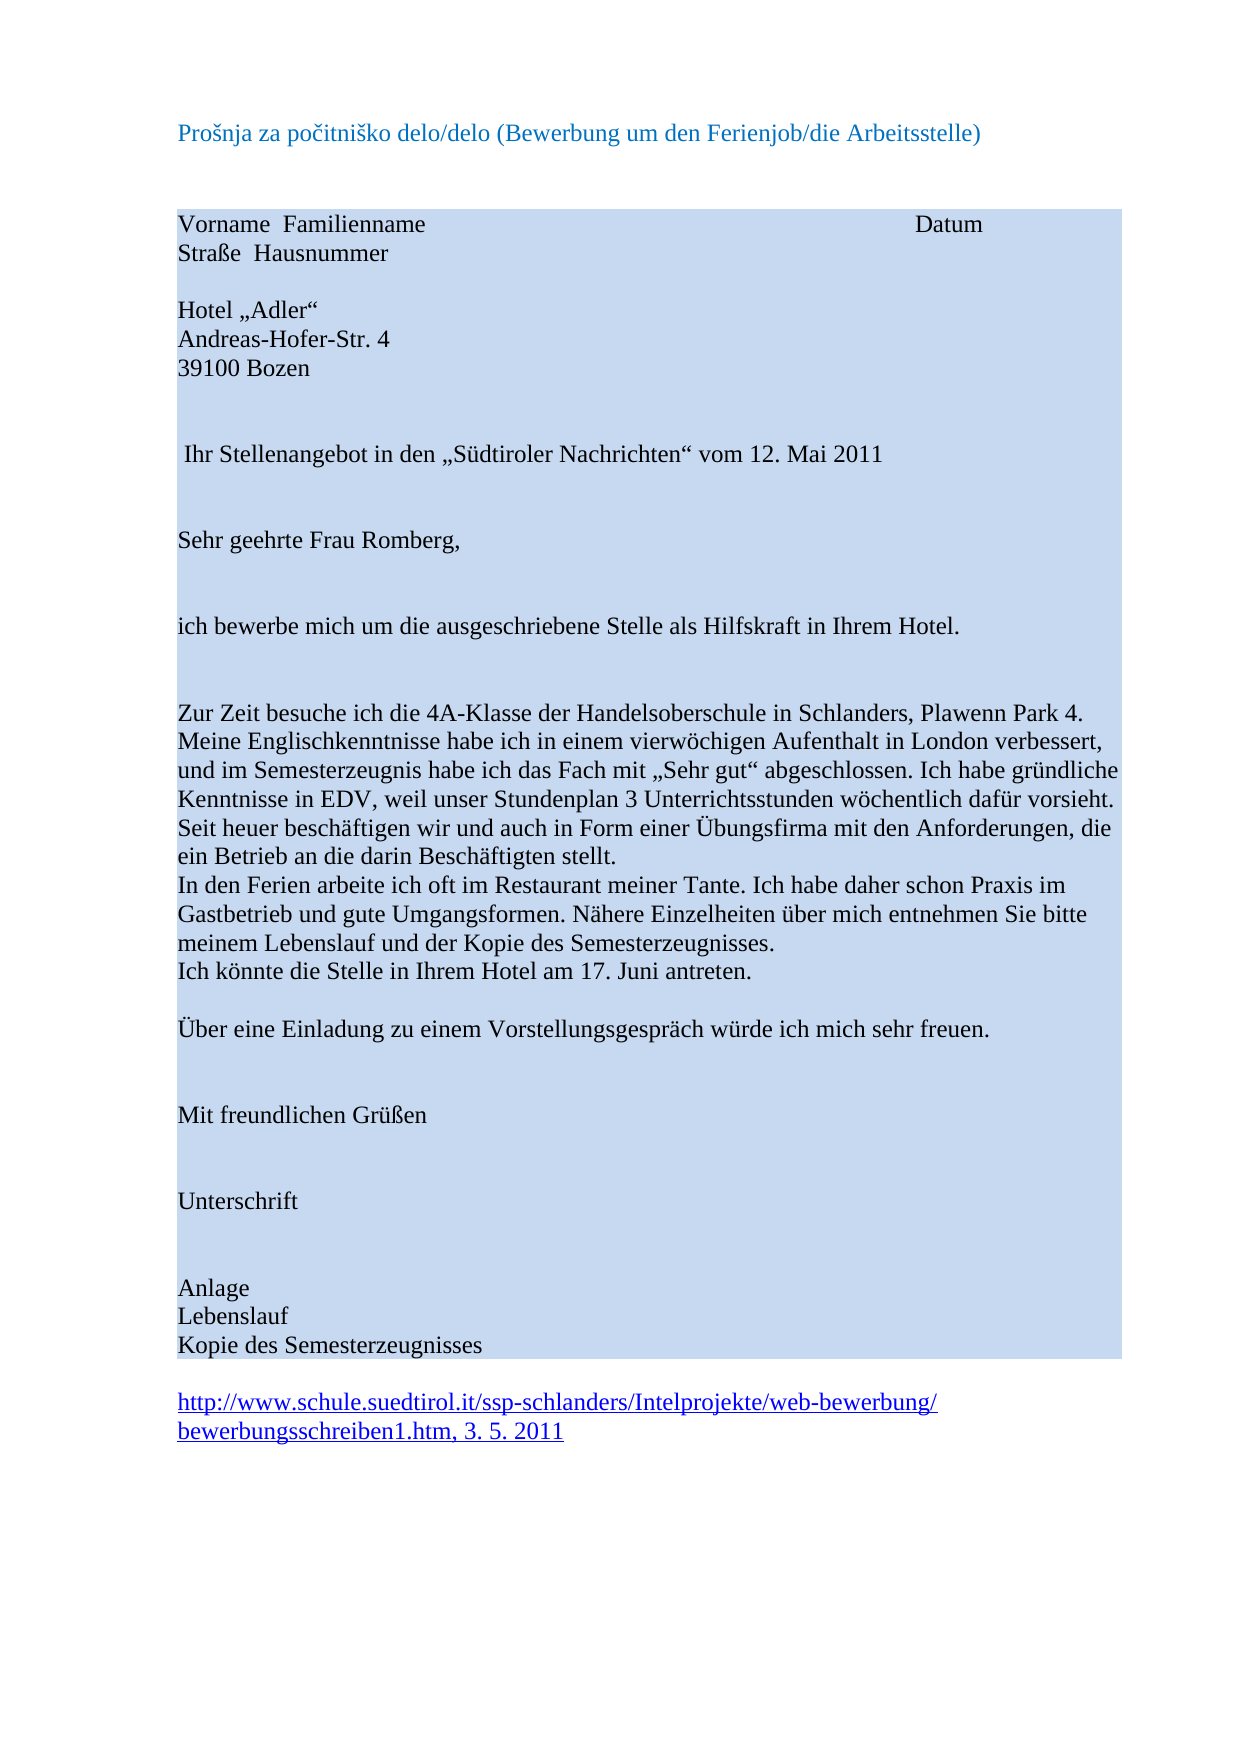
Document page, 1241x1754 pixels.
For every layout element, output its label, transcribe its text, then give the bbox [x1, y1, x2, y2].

text Anlage Lebenslauf Kopie des Semesterzeugnisses [177, 1244, 1122, 1359]
text http://www.schule.suedtirol.it/ssp-schlanders/Intelprojekte/web-bewerbung/bewerbungsschreiben1.htm, 3. 5. 2011 [177, 1387, 1122, 1444]
text Über eine Einladung zu einem Vorstellungsgespräch würde ich mich sehr freuen. Mit freundlichen Grüßen Unterschrift [177, 1014, 1122, 1244]
text Vorname Familienname Datum Straße Hausnummer Hotel „Adler“ Andreas-Hofer-Str. 4 39100 Bozen Ihr Stellenangebot in den „Südtiroler Nachrichten“ vom 12. Mai 2011 Sehr geehrte Frau Romberg, ich bewerbe mich um die ausgeschriebene Stelle als Hilfskraft in Ihrem Hotel. Zur Zeit besuche ich die 4A-Klasse der Handelsoberschule in Schlanders, Plawenn Park 4. Meine Englischkenntnisse habe ich in einem vierwöchigen Aufenthalt in London verbessert, und im Semesterzeugnis habe ich das Fach mit „Sehr gut“ abgeschlossen. Ich habe gründliche Kenntnisse in EDV, weil unser Stundenplan 3 Unterrichtsstunden wöchentlich dafür vorsieht. Seit heuer beschäftigen wir und auch in Form einer Übungsfirma mit den Anforderungen, die ein Betrieb an die darin Beschäftigten stellt. In den Ferien arbeite ich oft im Restaurant meiner Tante. Ich habe daher schon Praxis im Gastbetrieb und gute Umgangsformen. Nähere Einzelheiten über mich entnehmen Sie bitte meinem Lebenslauf und der Kopie des Semesterzeugnisses. Ich könnte die Stelle in Ihrem Hotel am 17. Juni antreten. [177, 209, 1122, 1014]
text Prošnja za počitniško delo/delo (Bewerbung um den Ferienjob/die Arbeitsstelle) [177, 118, 1122, 147]
